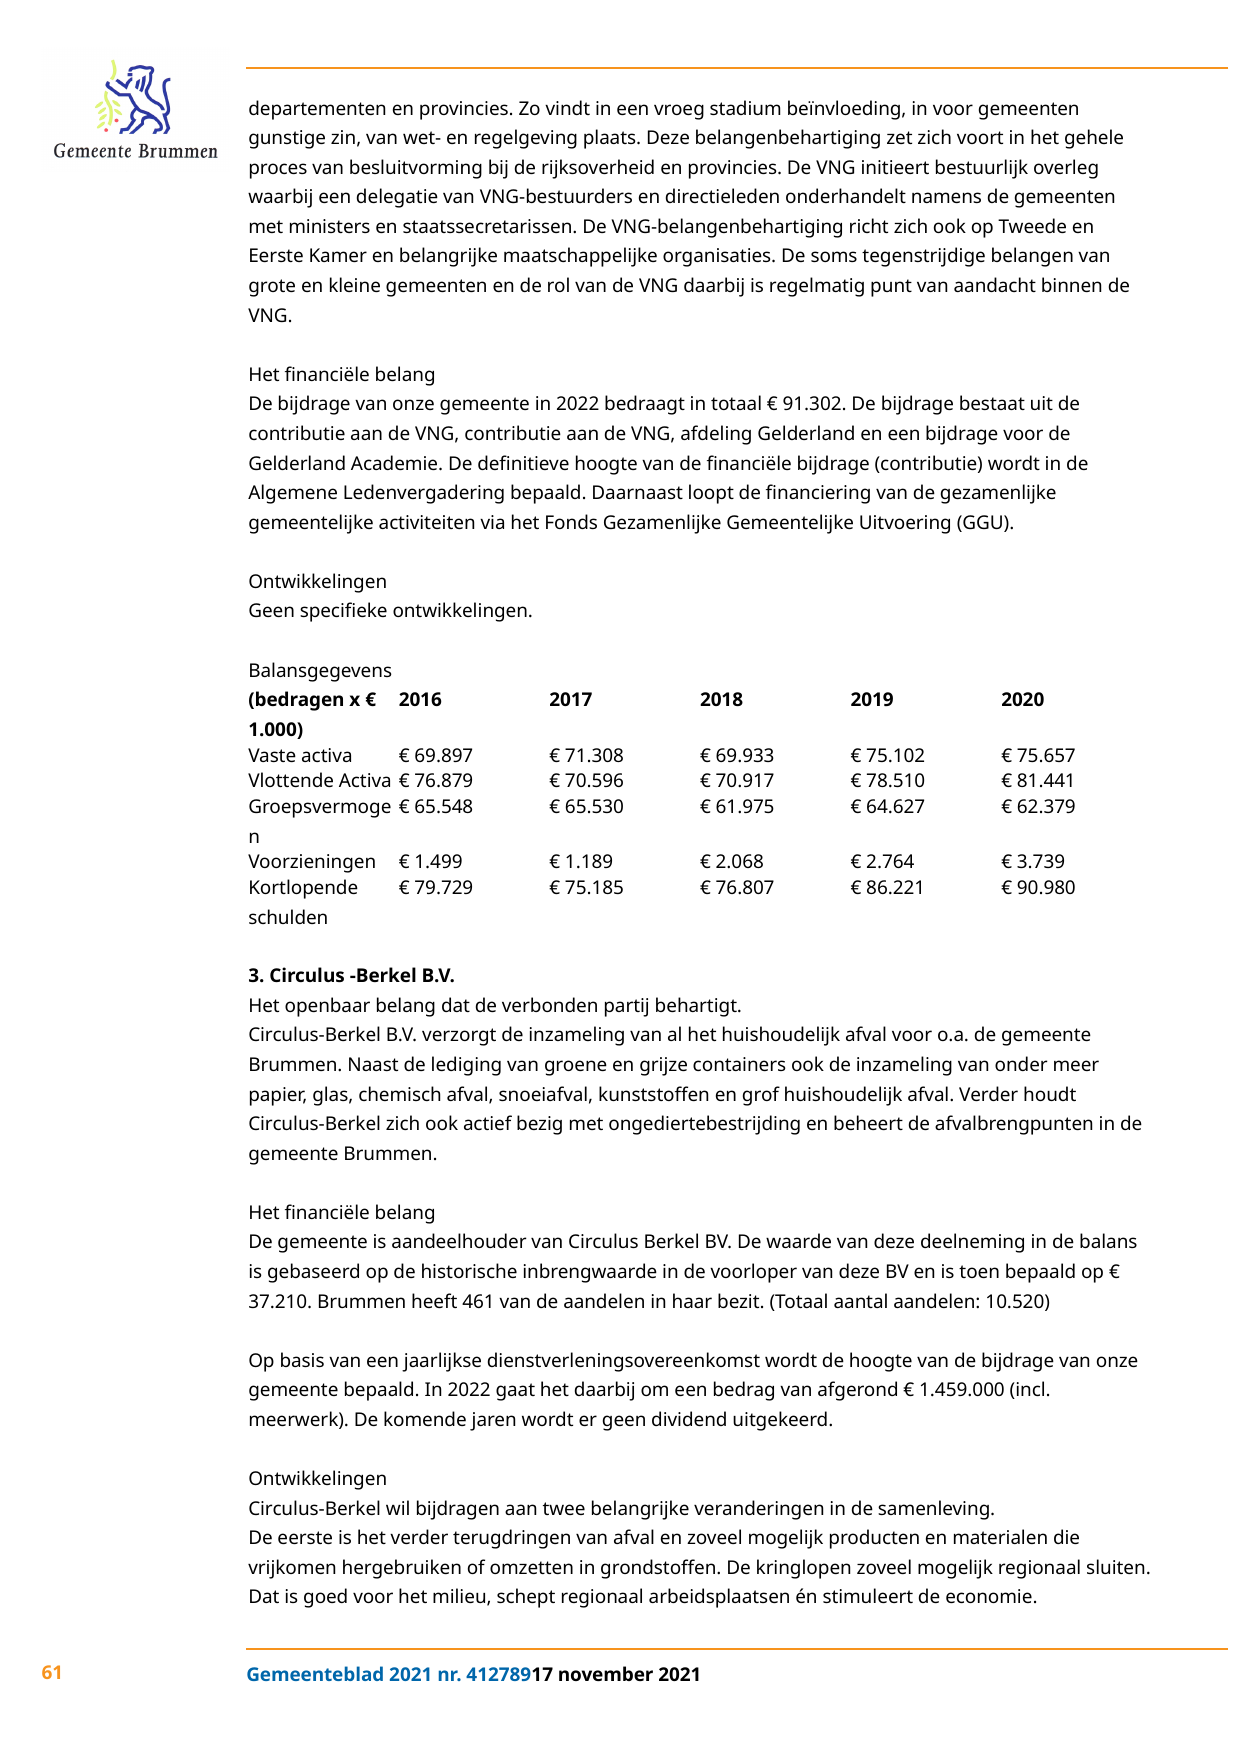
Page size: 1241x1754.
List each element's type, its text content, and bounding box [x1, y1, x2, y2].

table_cell € 90.980 [1001, 874, 1152, 930]
table_cell € 2.068 [700, 849, 850, 874]
table_cell € 65.548 [399, 793, 549, 849]
table_cell € 70.596 [549, 768, 700, 793]
text Circulus-Berkel wil bijdragen aan twee belangrijke veranderingen in de samenleving. [248, 1495, 1152, 1521]
table_header 2016 [399, 687, 549, 742]
text Het openbaar belang dat de verbonden partij behartigt. [248, 992, 1152, 1018]
table_cell Groepsvermogen [248, 793, 398, 849]
text De gemeente is aandeelhouder van Circulus Berkel BV. De waarde van deze deelneming in de balans is gebaseerd op de historische inbrengwaarde in de voorloper van deze BV en is toen bepaald op € 37.210. Brummen heeft 461 van de aandelen in haar bezit. (Totaal aantal aandelen: 10.520) [248, 1229, 1152, 1314]
table_header 2018 [700, 687, 850, 742]
table_cell € 71.308 [549, 742, 700, 768]
text Geen specifieke ontwikkelingen. [248, 598, 1152, 623]
text Ontwikkelingen [248, 568, 1152, 594]
table_cell € 69.933 [700, 742, 850, 768]
table_cell € 75.102 [850, 742, 1001, 768]
table_cell € 79.729 [399, 874, 549, 930]
text Ontwikkelingen [248, 1465, 1152, 1491]
table_cell € 62.379 [1001, 793, 1152, 849]
text Op basis van een jaarlijkse dienstverleningsovereenkomst wordt de hoogte van de bijdrage van onze gemeente bepaald. In 2022 gaat het daarbij om een bedrag van afgerond € 1.459.000 (incl. meerwerk). De komende jaren wordt er geen dividend uitgekeerd. [248, 1347, 1152, 1432]
table_cell € 2.764 [850, 849, 1001, 874]
table_cell € 81.441 [1001, 768, 1152, 793]
table_cell € 1.499 [399, 849, 549, 874]
text De bijdrage van onze gemeente in 2022 bedraagt in totaal € 91.302. De bijdrage bestaat uit de contributie aan de VNG, contributie aan de VNG, afdeling Gelderland en een bijdrage voor de Gelderland Academie. De definitieve hoogte van de financiële bijdrage (contributie) wordt in de Algemene Ledenvergadering bepaald. Daarnaast loopt de financiering van de gezamenlijke gemeentelijke activiteiten via het Fonds Gezamenlijke Gemeentelijke Uitvoering (GGU). [248, 391, 1152, 535]
table_cell € 65.530 [549, 793, 700, 849]
text Het financiële belang [248, 361, 1152, 387]
table_cell € 75.185 [549, 874, 700, 930]
table_cell € 3.739 [1001, 849, 1152, 874]
table_cell € 70.917 [700, 768, 850, 793]
table_cell Vlottende Activa [248, 768, 398, 793]
table_cell € 61.975 [700, 793, 850, 849]
picture [41, 47, 231, 172]
table_cell € 64.627 [850, 793, 1001, 849]
text 3. Circulus -Berkel B.V. [248, 962, 1152, 988]
table_cell € 1.189 [549, 849, 700, 874]
table_cell € 86.221 [850, 874, 1001, 930]
table_cell € 78.510 [850, 768, 1001, 793]
text Balansgegevens [248, 657, 1152, 683]
text Circulus-Berkel B.V. verzorgt de inzameling van al het huishoudelijk afval voor o.a. de gemeente Brummen. Naast de lediging van groene en grijze containers ook de inzameling van onder meer papier, glas, chemisch afval, snoeiafval, kunststoffen en grof huishoudelijk afval. Verder houdt Circulus-Berkel zich ook actief bezig met ongediertebestrijding en beheert de afvalbrengpunten in de gemeente Brummen. [248, 1022, 1152, 1166]
text departementen en provincies. Zo vindt in een vroeg stadium beïnvloeding, in voor gemeenten gunstige zin, van wet- en regelgeving plaats. Deze belangenbehartiging zet zich voort in het gehele proces van besluitvorming bij de rijksoverheid en provincies. De VNG initieert bestuurlijk overleg waarbij een delegatie van VNG-bestuurders en directieleden onderhandelt namens de gemeenten met ministers en staatssecretarissen. De VNG-belangenbehartiging richt zich ook op Tweede en Eerste Kamer en belangrijke maatschappelijke organisaties. De soms tegenstrijdige belangen van grote en kleine gemeenten en de rol van de VNG daarbij is regelmatig punt van aandacht binnen de VNG. [248, 95, 1152, 328]
table_cell Vaste activa [248, 742, 398, 768]
table_cell € 76.879 [399, 768, 549, 793]
table_header (bedragen x € 1.000) [248, 687, 398, 742]
text Het financiële belang [248, 1199, 1152, 1225]
table_header 2017 [549, 687, 700, 742]
table_header 2020 [1001, 687, 1152, 742]
table_cell € 75.657 [1001, 742, 1152, 768]
table_header 2019 [850, 687, 1001, 742]
table_cell € 69.897 [399, 742, 549, 768]
table_cell Voorzieningen [248, 849, 398, 874]
table_cell Kortlopende schulden [248, 874, 398, 930]
text De eerste is het verder terugdringen van afval en zoveel mogelijk producten en materialen die vrijkomen hergebruiken of omzetten in grondstoffen. De kringlopen zoveel mogelijk regionaal sluiten. Dat is goed voor het milieu, schept regionaal arbeidsplaatsen én stimuleert de economie. [248, 1524, 1152, 1609]
table_cell € 76.807 [700, 874, 850, 930]
